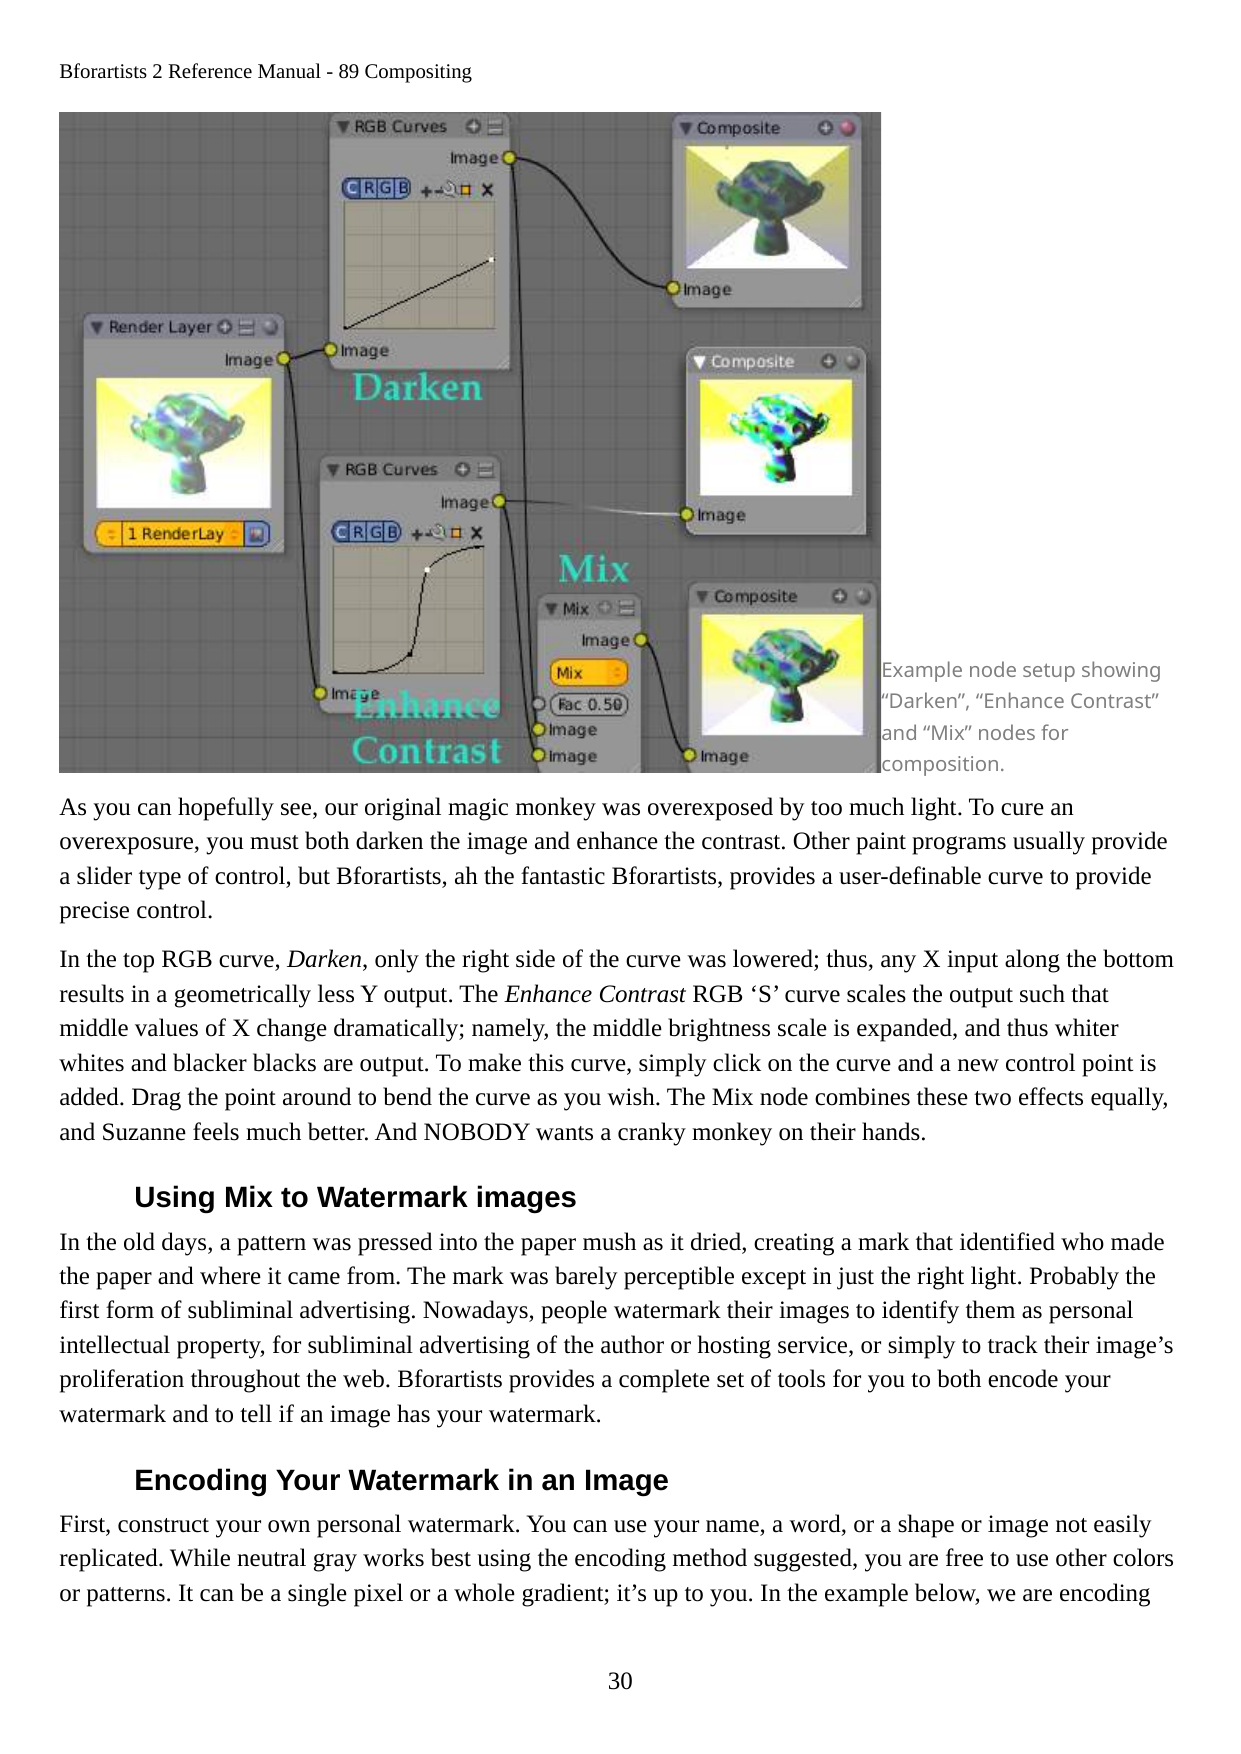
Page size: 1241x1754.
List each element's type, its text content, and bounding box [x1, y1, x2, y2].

subtitle Using Mix to Watermark images [59, 1180, 1181, 1214]
text In the top RGB curve, Darken, only the right side of the curve was lowered; thus, any X input along the bottom results in a geometrically less Y output. The Enhance Contrast RGB ‘S’ curve scales the output such that middle values of X change dramatically; namely, the middle brightness scale is expanded, and thus whiter whites and blacker blacks are output. To make this curve, simply click on the curve and a new control point is added. Drag the point around to bend the curve as you wish. The Mix node combines these two effects equally, and Suzanne feels much better. And NOBODY wants a cranky monkey on their hands. [59, 944, 1181, 1146]
text In the old days, a pattern was pressed into the paper mush as it dried, creating a mark that identified who made the paper and where it came from. The mark was barely perceptible except in just the right light. Probably the first form of subliminal advertising. Nowadays, people watermark their images to identify them as personal intellectual property, for subliminal advertising of the author or hosting service, or simply to track their image’s proliferation throughout the web. Bforartists provides a complete set of tools for you to both encode your watermark and to tell if an image has your watermark. [59, 1227, 1181, 1428]
text First, construct your own personal watermark. You can use your name, a word, or a shape or image not easily replicated. While neutral gray works best using the encoding method suggested, you are free to use other colors or patterns. It can be a single pixel or a whole gradient; it’s up to you. In the example below, we are encoding [59, 1509, 1181, 1607]
picture [59, 112, 882, 773]
text As you can hopefully see, our original magic monkey was overexposed by too much light. To cure an overexposure, you must both darken the image and enhance the contrast. Other paint programs usually provide a slider type of control, but Bforartists, ah the fantastic Bforartists, provides a user-definable curve to provide precise control. [59, 792, 1181, 924]
text Example node setup showing “Darken”, “Enhance Contrast” and “Mix” nodes for composition. [59, 652, 1181, 777]
subtitle Encoding Your Watermark in an Image [59, 1463, 1181, 1496]
